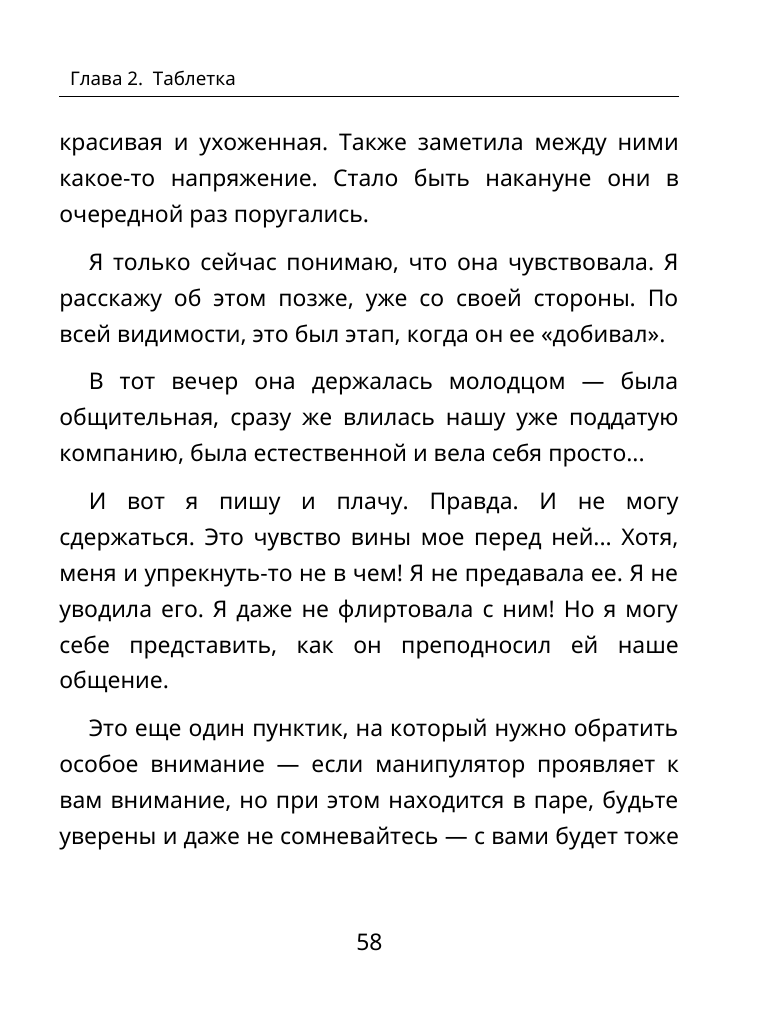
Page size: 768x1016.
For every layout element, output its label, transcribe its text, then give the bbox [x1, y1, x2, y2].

text Я только сейчас понимаю, что она чувствовала. Я расскажу об этом позже, уже со своей стороны. По всей видимости, это был этап, когда он ее «добивал». [59, 246, 679, 349]
text И вот я пишу и плачу. Правда. И не могу сдержаться. Это чувство вины мое перед ней... Хотя, меня и упрекнуть-то не в чем! Я не предавала ее. Я не уводила его. Я даже не флиртовала с ним! Но я могу себе представить, как он преподносил ей наше общение. [59, 485, 679, 696]
text В тот вечер она держалась молодцом — была общительная, сразу же влилась нашу уже поддатую компанию, была естественной и вела себя просто... [59, 365, 679, 468]
text красивая и ухоженная. Также заметила между ними какое-то напряжение. Стало быть накануне они в очередной раз поругались. [59, 126, 679, 229]
text Это еще один пунктик, на который нужно обратить особое внимание — если манипулятор проявляет к вам внимание, но при этом находится в паре, будьте уверены и даже не сомневайтесь — с вами будет тоже [59, 712, 679, 851]
